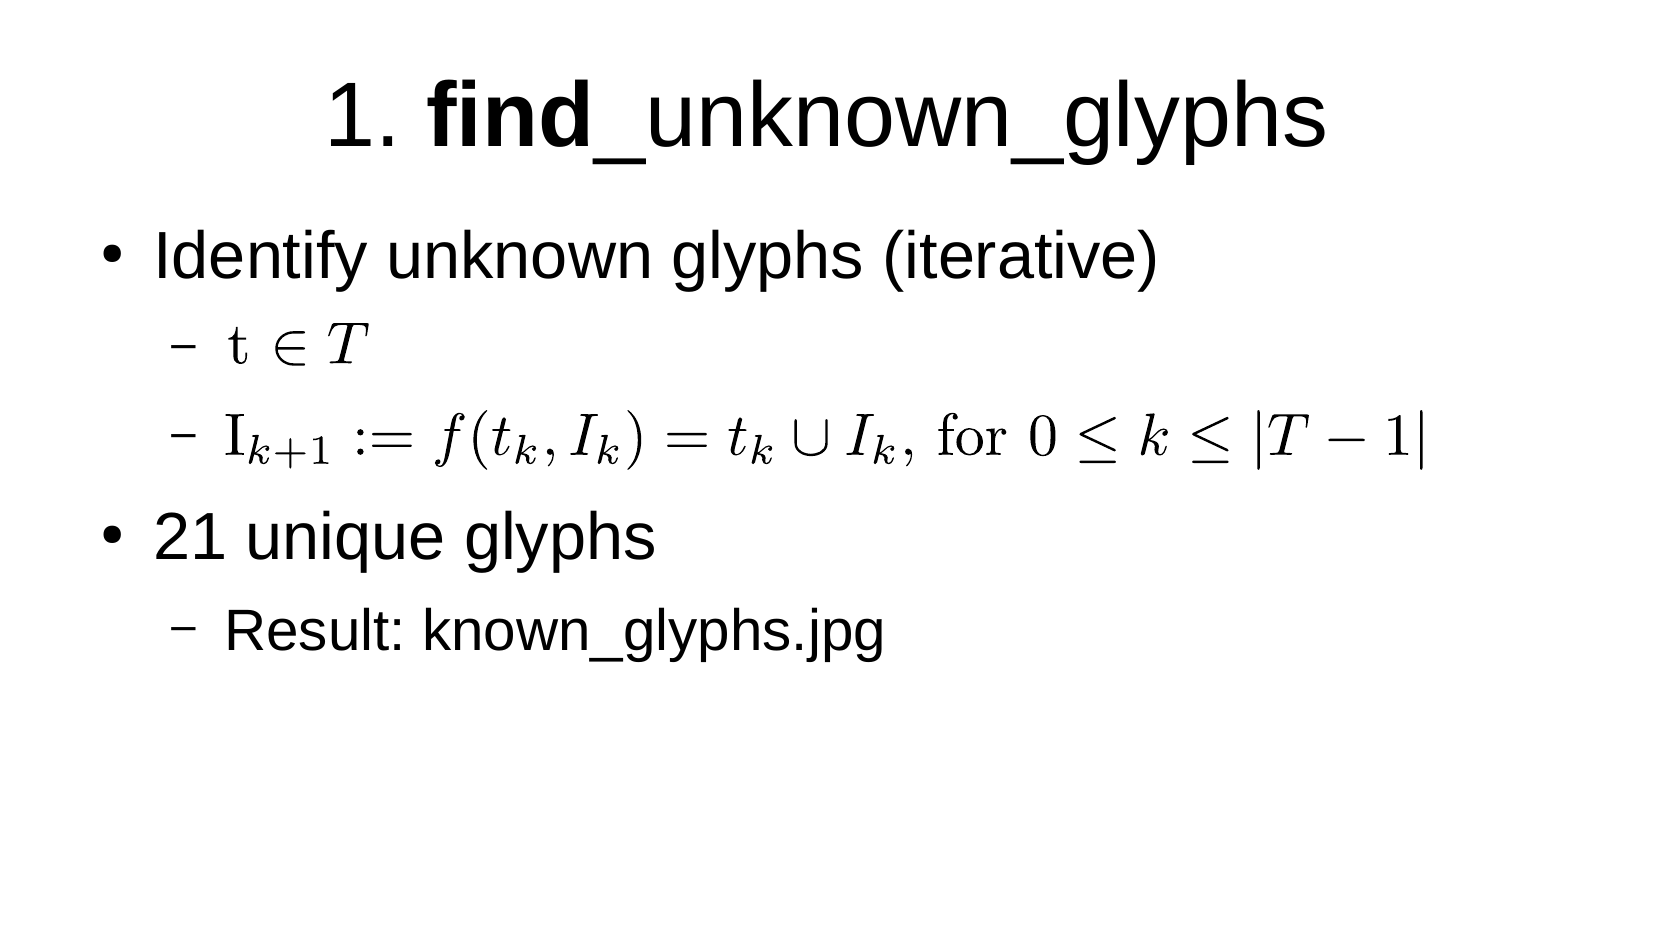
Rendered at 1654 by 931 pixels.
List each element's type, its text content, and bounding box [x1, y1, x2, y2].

picture [221, 407, 1432, 473]
picture [227, 322, 370, 366]
title 1. find_unknown_glyphs [82, 37, 1571, 193]
list Identify unknown glyphs (iterative) 21 unique glyphs Result: known_glyphs.jpg [82, 217, 1571, 758]
